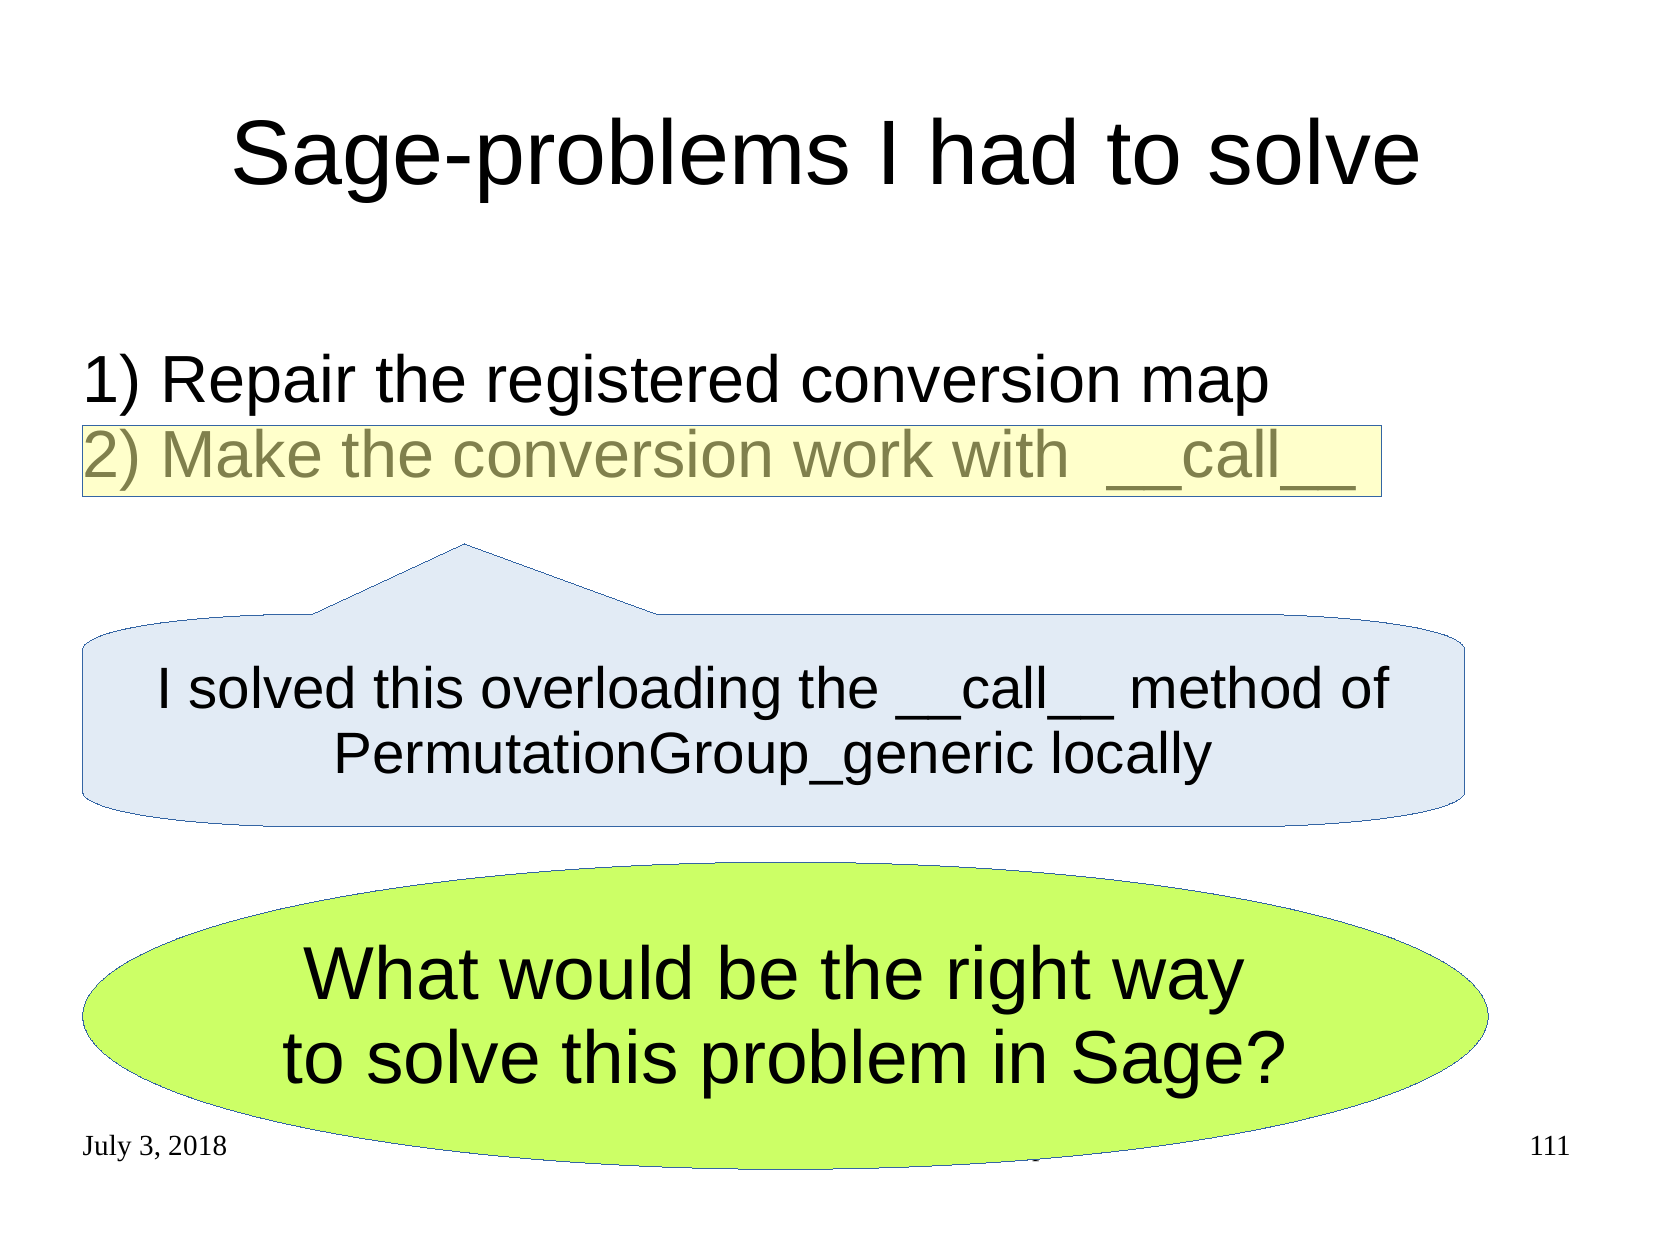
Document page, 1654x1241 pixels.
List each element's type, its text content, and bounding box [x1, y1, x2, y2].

text_box I solved this overloading the __call__ method of PermutationGroup_generic locally [82, 543, 1465, 827]
text_box [82, 425, 1382, 497]
title Sage-problems I had to solve [82, 49, 1571, 257]
subtitle Repair the registered conversion map Make the conversion work with __call__ [82, 290, 1512, 544]
text_box What would be the right way to solve this problem in Sage? [82, 862, 1489, 1170]
